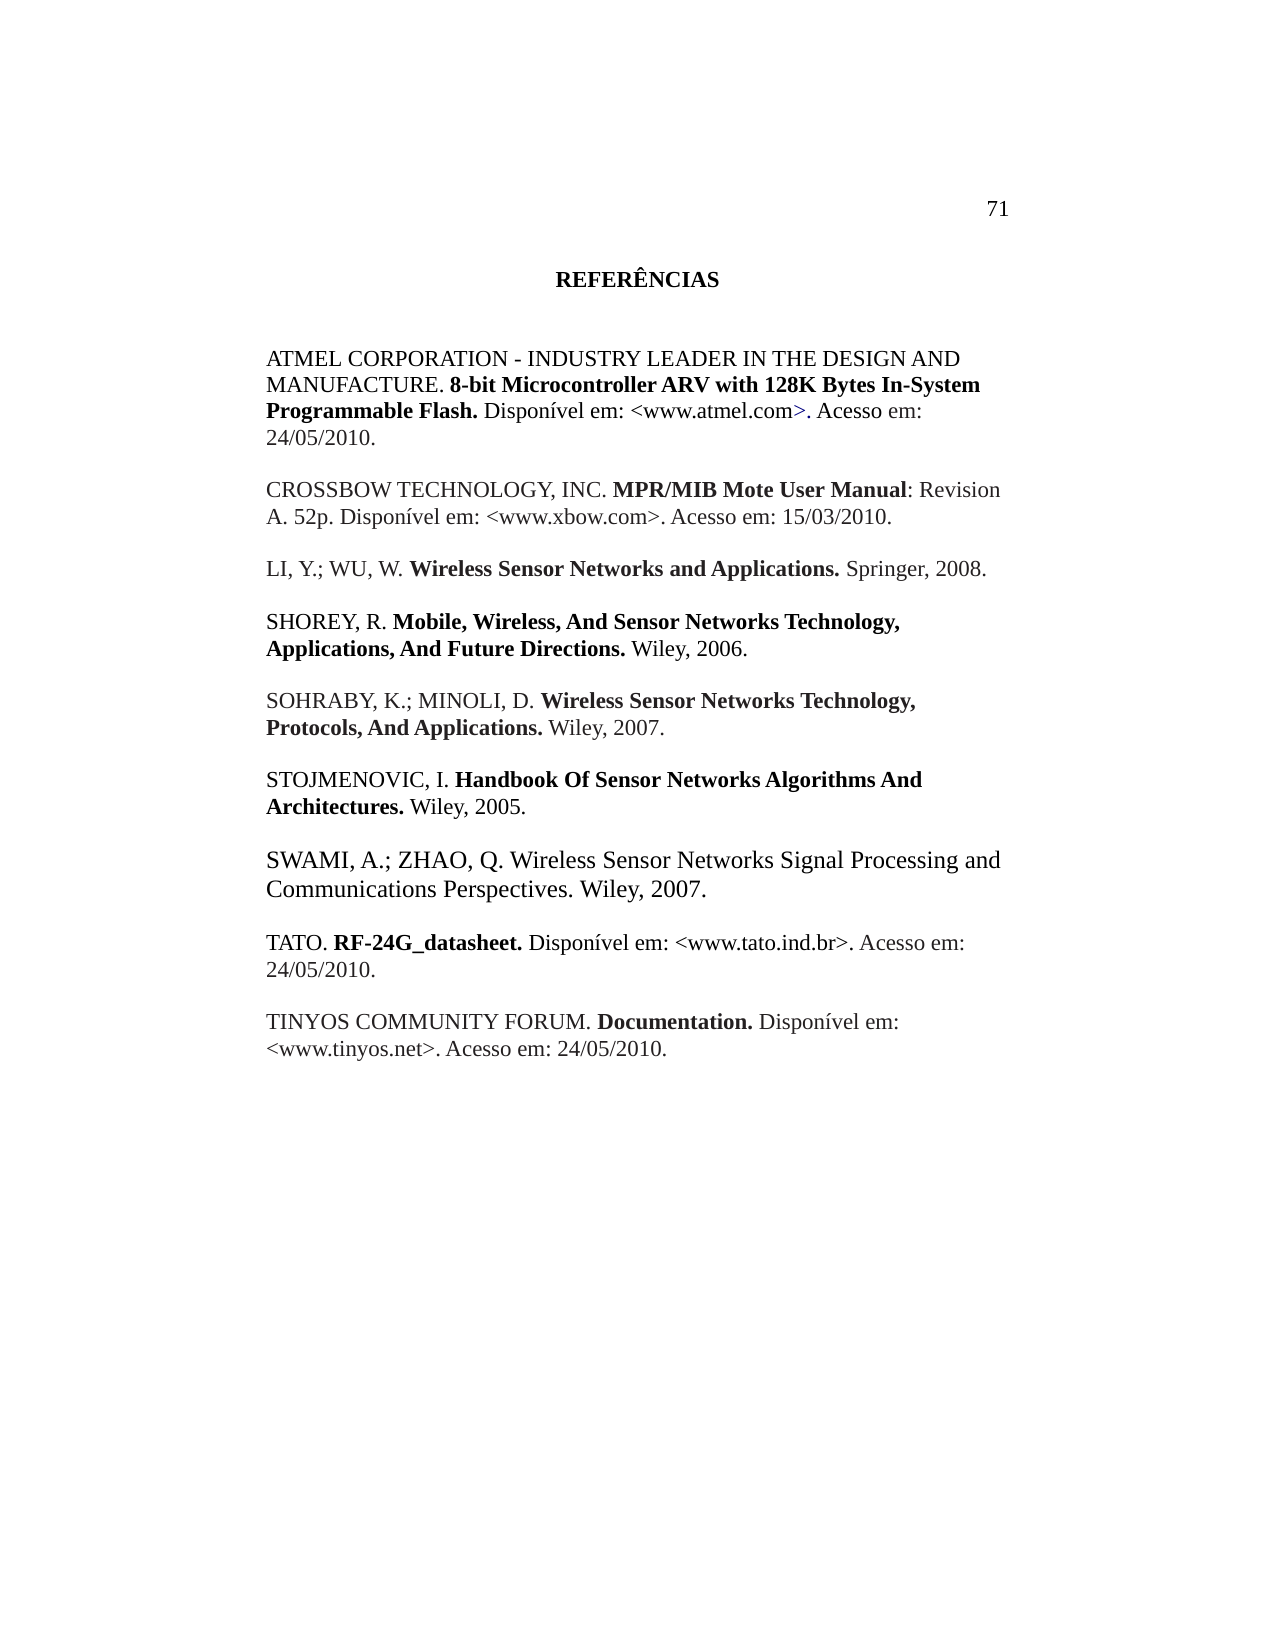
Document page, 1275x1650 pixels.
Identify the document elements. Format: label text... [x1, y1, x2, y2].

text TATO. RF-24G_datasheet. Disponível em: <www.tato.ind.br>. Acesso em: 24/05/2010. [266, 929, 1009, 982]
text ATMEL CORPORATION - INDUSTRY LEADER IN THE DESIGN AND MANUFACTURE. 8-bit Microcontroller ARV with 128K Bytes In-System Programmable Flash. Disponível em: <www.atmel.com>. Acesso em: 24/05/2010. [266, 345, 1009, 450]
text SHOREY, R. Mobile, Wireless, And Sensor Networks Technology, Applications, And Future Directions. Wiley, 2006. [266, 608, 1009, 661]
text STOJMENOVIC, I. Handbook Of Sensor Networks Algorithms And Architectures. Wiley, 2005. [266, 766, 1009, 819]
text LI, Y.; WU, W. Wireless Sensor Networks and Applications. Springer, 2008. [266, 556, 1009, 582]
text SOHRABY, K.; MINOLI, D. Wireless Sensor Networks Technology, Protocols, And Applications. Wiley, 2007. [266, 687, 1009, 740]
text TINYOS COMMUNITY FORUM. Documentation. Disponível em: <www.tinyos.net>. Acesso em: 24/05/2010. [266, 1008, 1009, 1061]
text SWAMI, A.; ZHAO, Q. Wireless Sensor Networks Signal Processing and Communications Perspectives. Wiley, 2007. [266, 845, 1009, 903]
text CROSSBOW TECHNOLOGY, INC. MPR/MIB Mote User Manual: Revision A. 52p. Disponível em: <www.xbow.com>. Acesso em: 15/03/2010. [266, 476, 1009, 529]
subtitle REFERÊNCIAS [266, 266, 1009, 292]
